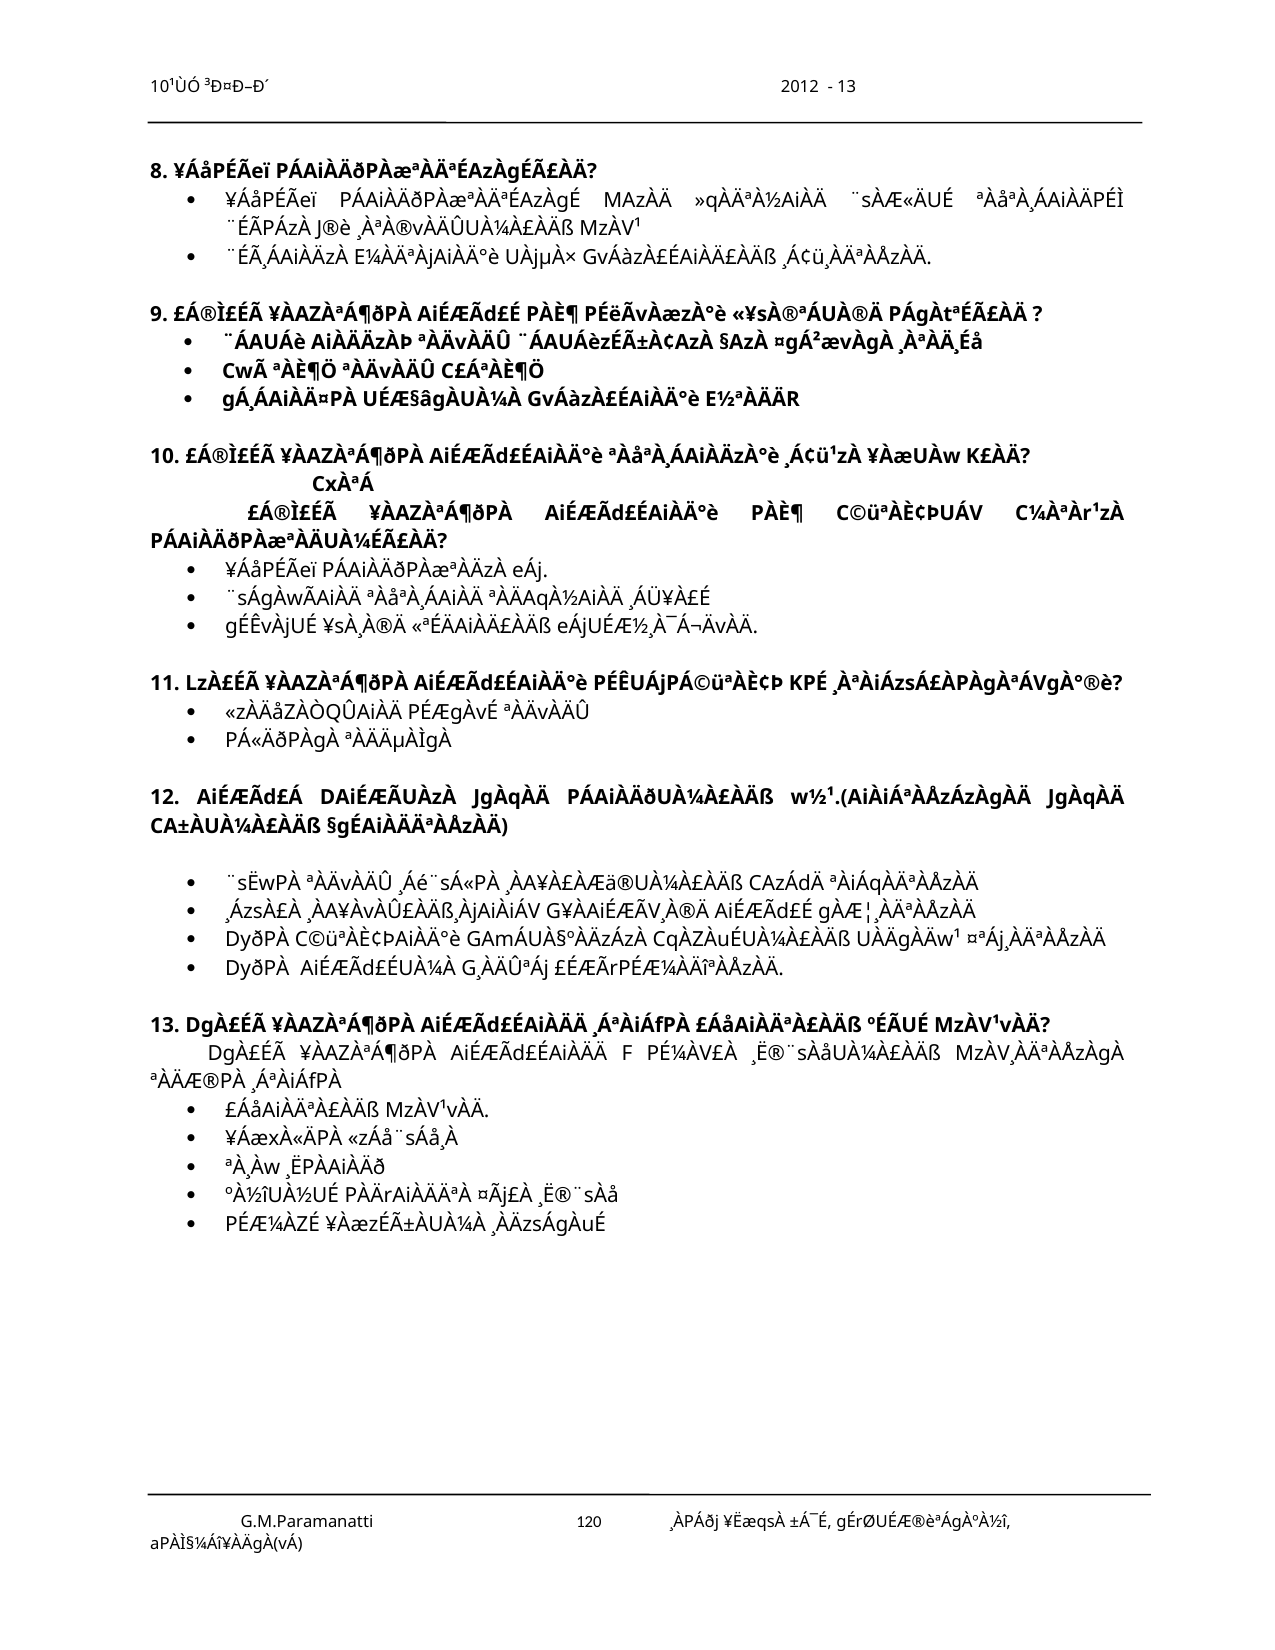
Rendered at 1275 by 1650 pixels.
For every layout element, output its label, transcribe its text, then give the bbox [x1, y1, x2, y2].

list ¥ÁæxÀ«ÄPÀ «zÁå¨sÁå¸À [187, 1123, 1125, 1152]
list gÉÊvÀjUÉ ¥sÀ¸À®Ä «ªÉÄAiÀÄ£ÀÄß eÁjUÉÆ½¸À¯Á¬ÄvÀÄ. [187, 612, 1125, 640]
text CxÀªÁ [225, 469, 1125, 498]
list ¥ÁåPÉÃeï PÁAiÀÄðPÀæªÀÄªÉAzÀgÉ MAzÀÄ »qÀÄªÀ½AiÀÄ ¨sÀÆ«ÄUÉ ªÀåªÀ¸ÁAiÀÄPÉÌ ¨ÉÃPÁzÀ J®è ¸ÀªÀ®vÀÄÛUÀ¼À£ÀÄß MzÀV¹ [187, 185, 1125, 242]
list ºÀ½îUÀ½UÉ PÀÄrAiÀÄÄªÀ ¤Ãj£À ¸Ë®¨sÀå [187, 1180, 1125, 1209]
text £Á®Ì£ÉÃ ¥ÀAZÀªÁ¶ðPÀ AiÉÆÃd£ÉAiÀÄ°è PÀÈ¶ C©üªÀÈ¢ÞUÁV C¼ÀªÀr¹zÀ PÁAiÀÄðPÀæªÀÄUÀ¼ÉÃ£ÀÄ? [150, 498, 1125, 555]
text 12. AiÉÆÃd£Á DAiÉÆÃUÀzÀ JgÀqÀÄ PÁAiÀÄðUÀ¼À£ÀÄß w½¹.(AiÀiÁªÀÅzÁzÀgÀÄ JgÀqÀÄ CA±ÀUÀ¼À£ÀÄß §gÉAiÀÄÄªÀÅzÀÄ) [150, 782, 1125, 839]
list ¸ÁzsÀ£À ¸ÀA¥ÀvÀÛ£ÀÄß¸ÀjAiÀiÁV G¥ÀAiÉÆÃV¸À®Ä AiÉÆÃd£É gÀÆ¦¸ÀÄªÀÅzÀÄ [187, 896, 1125, 924]
list DyðPÀ AiÉÆÃd£ÉUÀ¼À G¸ÀÄÛªÁj £ÉÆÃrPÉÆ¼ÀÄîªÀÅzÀÄ. [187, 953, 1125, 981]
text 11. LzÀ£ÉÃ ¥ÀAZÀªÁ¶ðPÀ AiÉÆÃd£ÉAiÀÄ°è PÉÊUÁjPÁ©üªÀÈ¢Þ KPÉ ¸ÀªÀiÁzsÁ£ÀPÀgÀªÁVgÀ°®è? [150, 668, 1125, 697]
list ¨ÁAUÁè AiÀÄÄzÀÞ ªÀÄvÀÄÛ ¨ÁAUÁèzÉÃ±À¢AzÀ §AzÀ ¤gÁ²ævÀgÀ ¸ÀªÀÄ¸Éå [184, 327, 1125, 356]
list ¥ÁåPÉÃeï PÁAiÀÄðPÀæªÀÄzÀ eÁj. [187, 555, 1125, 583]
list gÁ¸ÁAiÀÄ¤PÀ UÉÆ§âgÀUÀ¼À GvÁàzÀ£ÉAiÀÄ°è E½ªÀÄÄR [184, 384, 1125, 413]
list £ÁåAiÀÄªÀ£ÀÄß MzÀV¹vÀÄ. [187, 1095, 1125, 1123]
list PÁ«ÄðPÀgÀ ªÀÄÄµÀÌgÀ [187, 725, 1125, 754]
list ¨sËwPÀ ªÀÄvÀÄÛ ¸Áé¨sÁ«PÀ ¸ÀA¥À£ÀÆä®UÀ¼À£ÀÄß CAzÁdÄ ªÀiÁqÀÄªÀÅzÀÄ [187, 868, 1125, 896]
text 8. ¥ÁåPÉÃeï PÁAiÀÄðPÀæªÀÄªÉAzÀgÉÃ£ÀÄ? [150, 157, 1125, 185]
text DgÀ£ÉÃ ¥ÀAZÀªÁ¶ðPÀ AiÉÆÃd£ÉAiÀÄÄ F PÉ¼ÀV£À ¸Ë®¨sÀåUÀ¼À£ÀÄß MzÀV¸ÀÄªÀÅzÀgÀ ªÀÄÆ®PÀ ¸ÁªÀiÁfPÀ [150, 1038, 1125, 1095]
text 13. DgÀ£ÉÃ ¥ÀAZÀªÁ¶ðPÀ AiÉÆÃd£ÉAiÀÄÄ ¸ÁªÀiÁfPÀ £ÁåAiÀÄªÀ£ÀÄß ºÉÃUÉ MzÀV¹vÀÄ? [150, 1010, 1125, 1038]
text 10. £Á®Ì£ÉÃ ¥ÀAZÀªÁ¶ðPÀ AiÉÆÃd£ÉAiÀÄ°è ªÀåªÀ¸ÁAiÀÄzÀ°è ¸Á¢ü¹zÀ ¥ÀæUÀw K£ÀÄ? [150, 441, 1125, 469]
list ¨ÉÃ¸ÁAiÀÄzÀ E¼ÀÄªÀjAiÀÄ°è UÀjµÀ× GvÁàzÀ£ÉAiÀÄ£ÀÄß ¸Á¢ü¸ÀÄªÀÅzÀÄ. [187, 242, 1125, 270]
list ¨sÁgÀwÃAiÀÄ ªÀåªÀ¸ÁAiÀÄ ªÀÄAqÀ½AiÀÄ ¸ÁÜ¥À£É [187, 583, 1125, 612]
text 9. £Á®Ì£ÉÃ ¥ÀAZÀªÁ¶ðPÀ AiÉÆÃd£É PÀÈ¶ PÉëÃvÀæzÀ°è «¥sÀ®ªÁUÀ®Ä PÁgÀtªÉÃ£ÀÄ ? [150, 299, 1125, 327]
list PÉÆ¼ÀZÉ ¥ÀæzÉÃ±ÀUÀ¼À ¸ÀÄzsÁgÀuÉ [187, 1209, 1125, 1237]
list ªÀ¸Àw ¸ËPÀAiÀÄð [187, 1152, 1125, 1180]
list DyðPÀ C©üªÀÈ¢ÞAiÀÄ°è GAmÁUÀ§ºÀÄzÁzÀ CqÀZÀuÉUÀ¼À£ÀÄß UÀÄgÀÄw¹ ¤ªÁj¸ÀÄªÀÅzÀÄ [187, 924, 1125, 953]
list «zÀÄåZÀÒQÛAiÀÄ PÉÆgÀvÉ ªÀÄvÀÄÛ [187, 697, 1125, 725]
list CwÃ ªÀÈ¶Ö ªÀÄvÀÄÛ C£ÁªÀÈ¶Ö [184, 356, 1125, 384]
